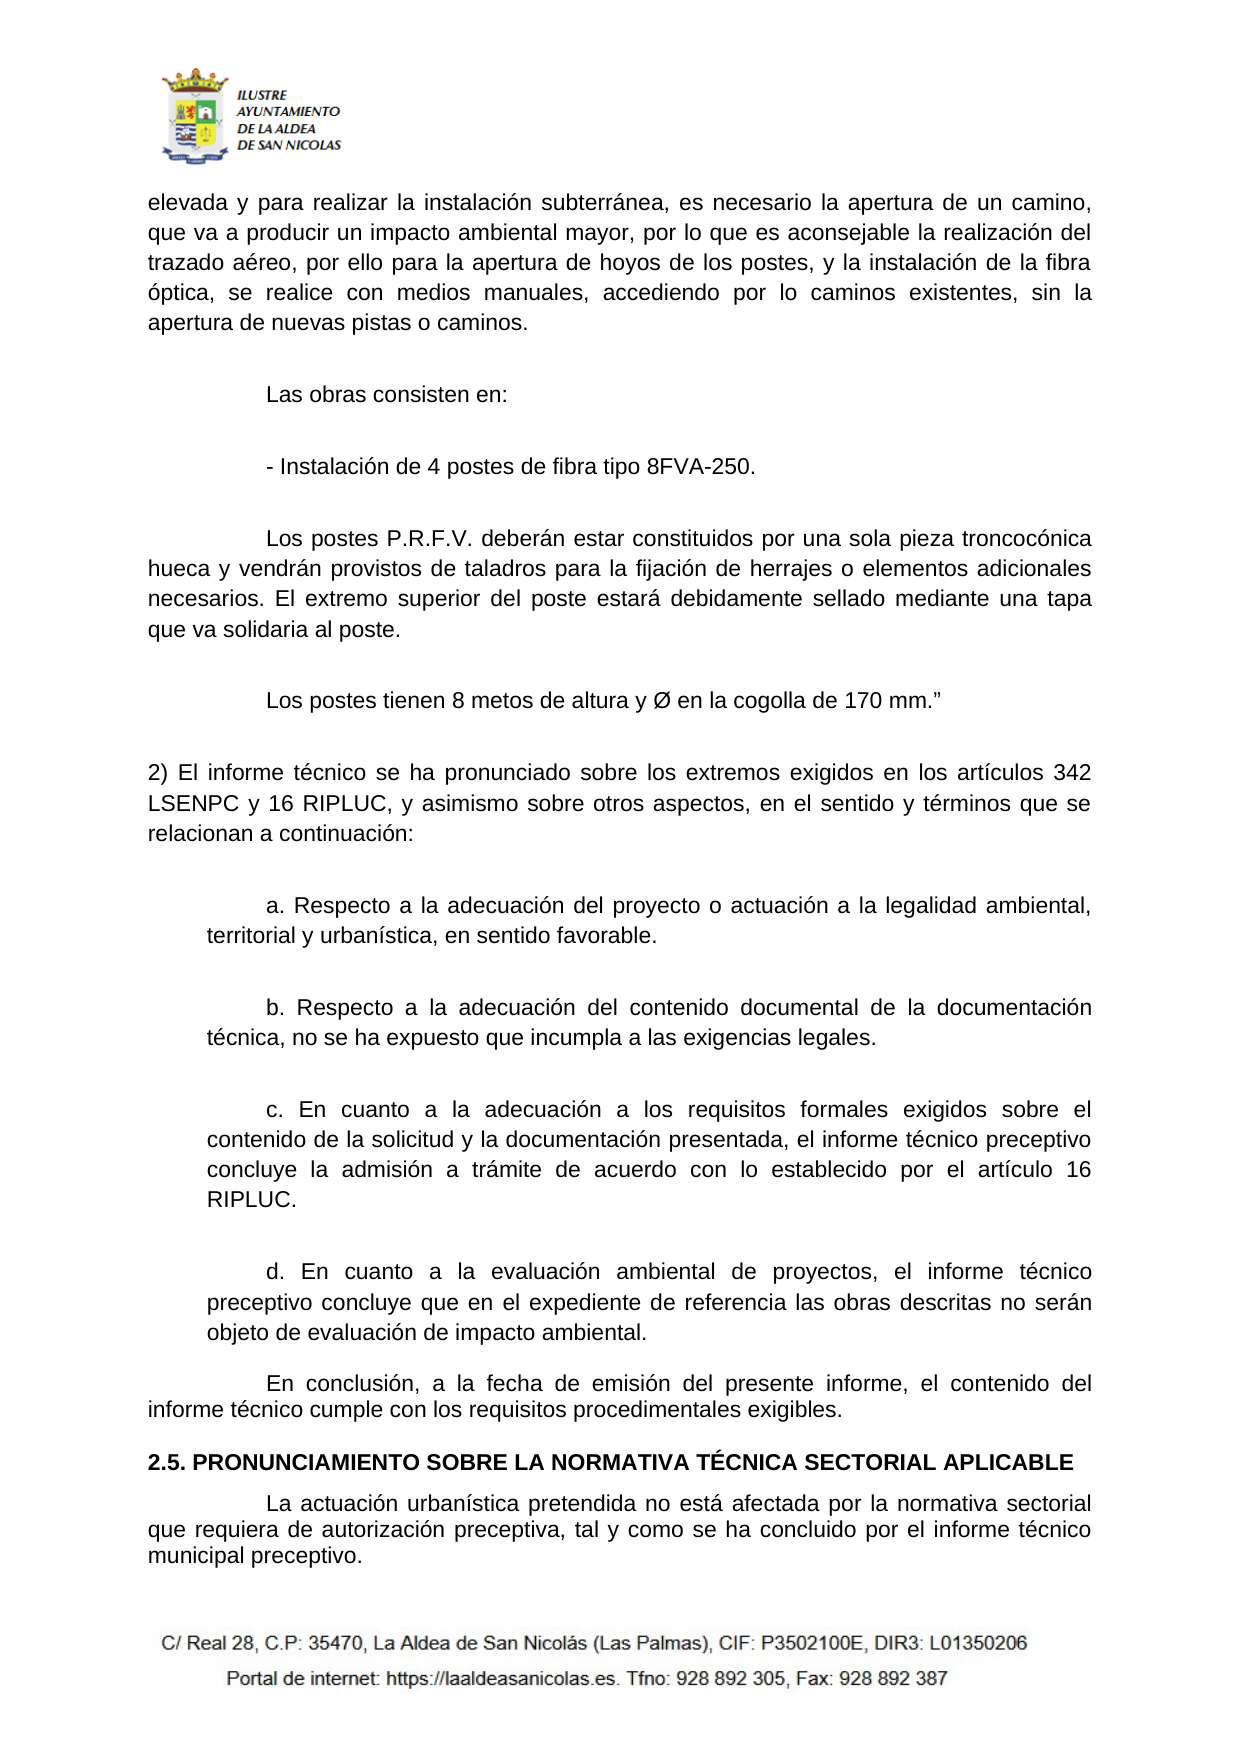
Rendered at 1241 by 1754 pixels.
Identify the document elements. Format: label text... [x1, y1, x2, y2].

picture [148, 60, 357, 172]
list Las obras consisten en: [148, 381, 1093, 407]
list elevada y para realizar la instalación subterránea, es necesario la apertura de un camino, que va a producir un impacto ambiental mayor, por lo que es aconsejable la realización del trazado aéreo, por ello para la apertura de hoyos de los postes, y la instalación de la fibra óptica, se realice con medios manuales, accediendo por lo caminos existentes, sin la apertura de nuevas pistas o caminos. [148, 188, 1093, 336]
list a. Respecto a la adecuación del proyecto o actuación a la legalidad ambiental, territorial y urbanística, en sentido favorable. [207, 892, 1093, 948]
list d. En cuanto a la evaluación ambiental de proyectos, el informe técnico preceptivo concluye que en el expediente de referencia las obras descritas no serán objeto de evaluación de impacto ambiental. [207, 1258, 1093, 1345]
picture [149, 1627, 1034, 1694]
list Los postes tienen 8 metos de altura y Ø en la cogolla de 170 mm.” [148, 687, 1093, 714]
list - Instalación de 4 postes de fibra tipo 8FVA-250. [148, 453, 1093, 479]
text 2.5. PRONUNCIAMIENTO SOBRE LA NORMATIVA TÉCNICA SECTORIAL APLICABLE [148, 1449, 1093, 1475]
list c. En cuanto a la adecuación a los requisitos formales exigidos sobre el contenido de la solicitud y la documentación presentada, el informe técnico preceptivo concluye la admisión a trámite de acuerdo con lo establecido por el artículo 16 RIPLUC. [207, 1096, 1093, 1213]
list b. Respecto a la adecuación del contenido documental de la documentación técnica, no se ha expuesto que incumpla a las exigencias legales. [207, 994, 1093, 1050]
text La actuación urbanística pretendida no está afectada por la normativa sectorial que requiera de autorización preceptiva, tal y como se ha concluido por el informe técnico municipal preceptivo. [148, 1489, 1093, 1568]
list Los postes P.R.F.V. deberán estar constituidos por una sola pieza troncocónica hueca y vendrán provistos de taladros para la fijación de herrajes o elementos adicionales necesarios. El extremo superior del poste estará debidamente sellado mediante una tapa que va solidaria al poste. [148, 525, 1093, 642]
list 2) El informe técnico se ha pronunciado sobre los extremos exigidos en los artículos 342 LSENPC y 16 RIPLUC, y asimismo sobre otros aspectos, en el sentido y términos que se relacionan a continuación: [148, 759, 1093, 846]
text En conclusión, a la fecha de emisión del presente informe, el contenido del informe técnico cumple con los requisitos procedimentales exigibles. [148, 1370, 1093, 1422]
